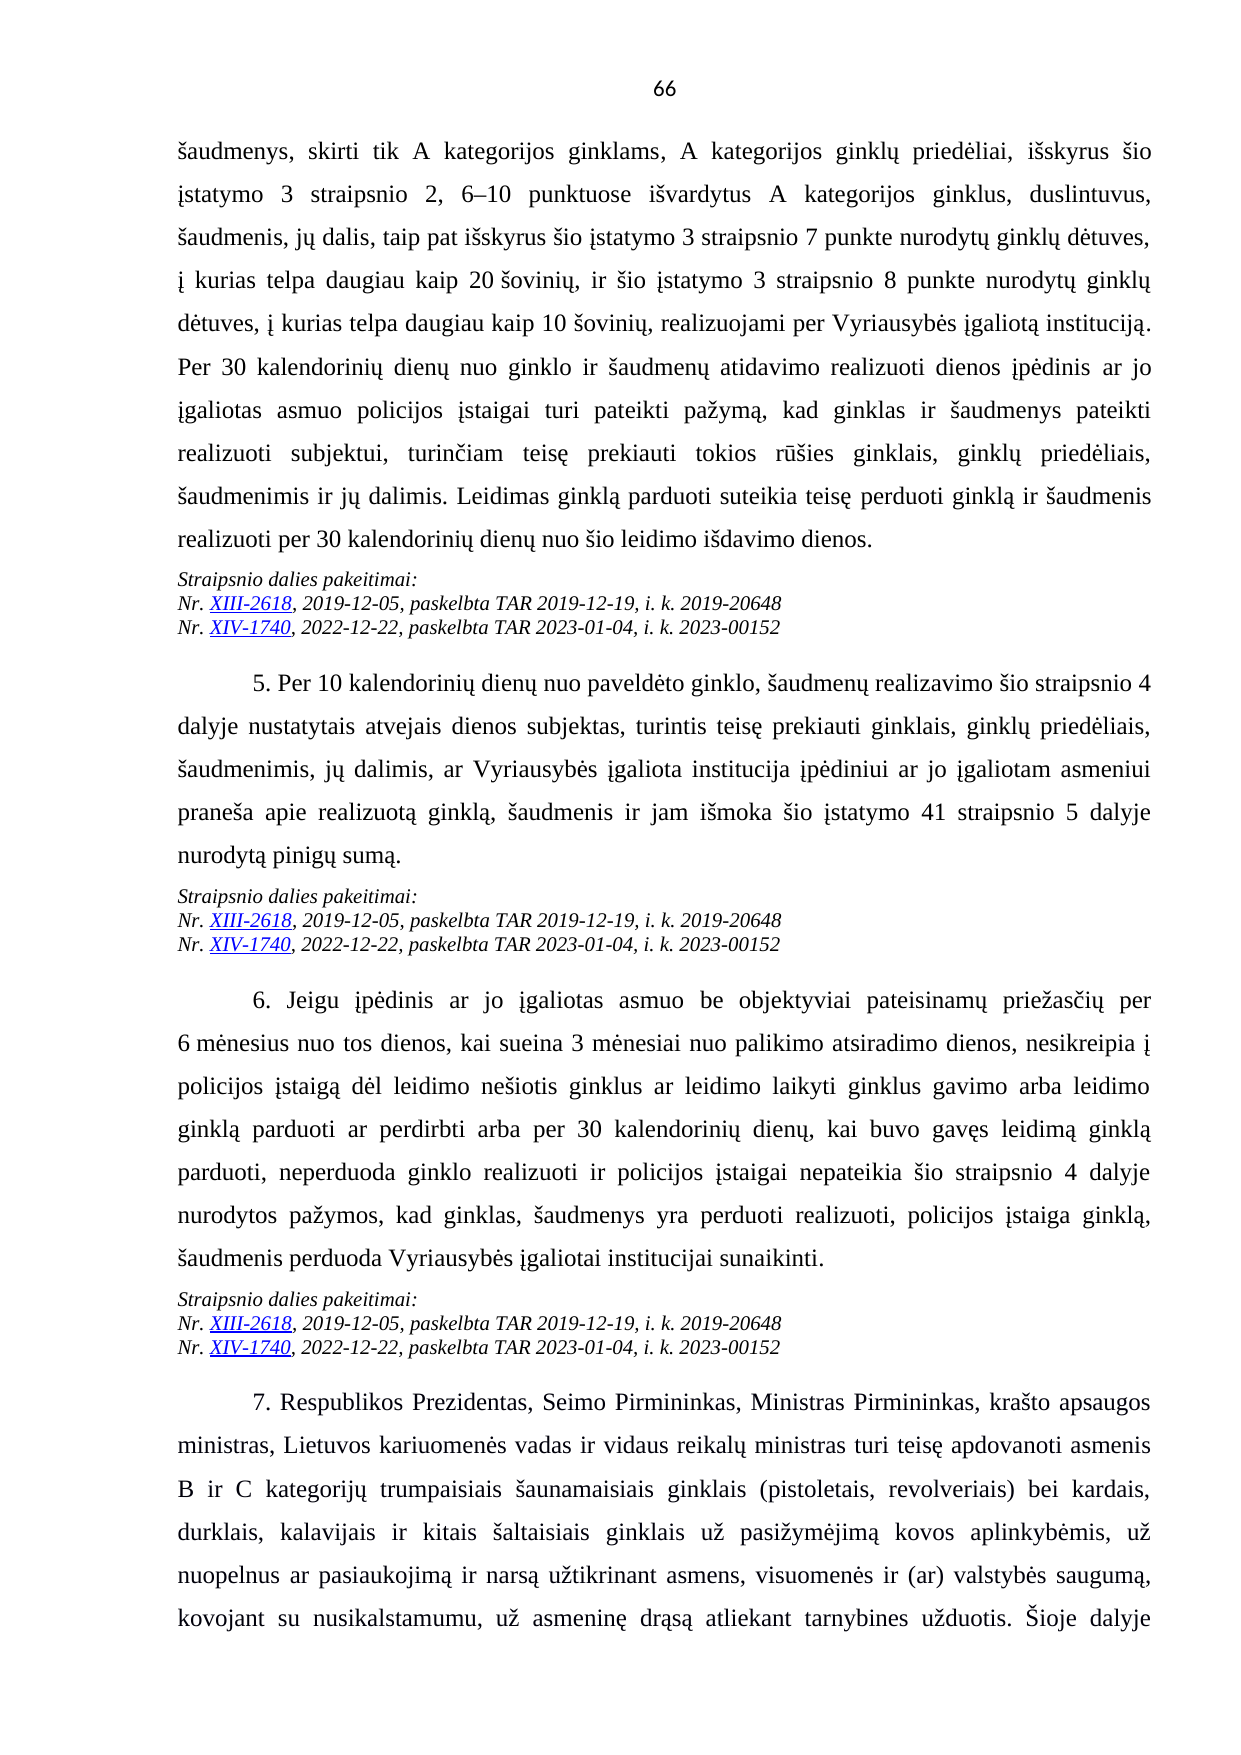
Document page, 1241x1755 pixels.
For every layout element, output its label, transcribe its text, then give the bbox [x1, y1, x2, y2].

text Nr. XIV-1740, 2022-12-22, paskelbta TAR 2023-01-04, i. k. 2023-00152 [177, 1335, 1152, 1359]
text Straipsnio dalies pakeitimai: [177, 884, 1152, 908]
text Straipsnio dalies pakeitimai: [177, 567, 1152, 591]
text Nr. XIII-2618, 2019-12-05, paskelbta TAR 2019-12-19, i. k. 2019-20648 [177, 1311, 1152, 1335]
text Nr. XIII-2618, 2019-12-05, paskelbta TAR 2019-12-19, i. k. 2019-20648 [177, 908, 1152, 932]
text Nr. XIV-1740, 2022-12-22, paskelbta TAR 2023-01-04, i. k. 2023-00152 [177, 932, 1152, 956]
text 6. Jeigu įpėdinis ar jo įgaliotas asmuo be objektyviai pateisinamų priežasčių per 6 mėnesius nuo tos dienos, kai sueina 3 mėnesiai nuo palikimo atsiradimo dienos, nesikreipia į policijos įstaigą dėl leidimo nešiotis ginklus ar leidimo laikyti ginklus gavimo arba leidimo ginklą parduoti ar perdirbti arba per 30 kalendorinių dienų, kai buvo gavęs leidimą ginklą parduoti, neperduoda ginklo realizuoti ir policijos įstaigai nepateikia šio straipsnio 4 dalyje nurodytos pažymos, kad ginklas, šaudmenys yra perduoti realizuoti, policijos įstaiga ginklą, šaudmenis perduoda Vyriausybės įgaliotai institucijai sunaikinti. [177, 985, 1152, 1272]
text 5. Per 10 kalendorinių dienų nuo paveldėto ginklo, šaudmenų realizavimo šio straipsnio 4 dalyje nustatytais atvejais dienos subjektas, turintis teisę prekiauti ginklais, ginklų priedėliais, šaudmenimis, jų dalimis, ar Vyriausybės įgaliota institucija įpėdiniui ar jo įgaliotam asmeniui praneša apie realizuotą ginklą, šaudmenis ir jam išmoka šio įstatymo 41 straipsnio 5 dalyje nurodytą pinigų sumą. [177, 668, 1152, 869]
text 7. Respublikos Prezidentas, Seimo Pirmininkas, Ministras Pirmininkas, krašto apsaugos ministras, Lietuvos kariuomenės vadas ir vidaus reikalų ministras turi teisę apdovanoti asmenis B ir C kategorijų trumpaisiais šaunamaisiais ginklais (pistoletais, revolveriais) bei kardais, durklais, kalavijais ir kitais šaltaisiais ginklais už pasižymėjimą kovos aplinkybėmis, už nuopelnus ar pasiaukojimą ir narsą užtikrinant asmens, visuomenės ir (ar) valstybės saugumą, kovojant su nusikalstamumu, už asmeninę drąsą atliekant tarnybines užduotis. Šioje dalyje [177, 1387, 1152, 1632]
text Nr. XIII-2618, 2019-12-05, paskelbta TAR 2019-12-19, i. k. 2019-20648 [177, 591, 1152, 615]
text šaudmenys, skirti tik A kategorijos ginklams, A kategorijos ginklų priedėliai, išskyrus šio įstatymo 3 straipsnio 2, 6–10 punktuose išvardytus A kategorijos ginklus, duslintuvus, šaudmenis, jų dalis, taip pat išskyrus šio įstatymo 3 straipsnio 7 punkte nurodytų ginklų dėtuves, į kurias telpa daugiau kaip 20 šovinių, ir šio įstatymo 3 straipsnio 8 punkte nurodytų ginklų dėtuves, į kurias telpa daugiau kaip 10 šovinių, realizuojami per Vyriausybės įgaliotą instituciją. Per 30 kalendorinių dienų nuo ginklo ir šaudmenų atidavimo realizuoti dienos įpėdinis ar jo įgaliotas asmuo policijos įstaigai turi pateikti pažymą, kad ginklas ir šaudmenys pateikti realizuoti subjektui, turinčiam teisę prekiauti tokios rūšies ginklais, ginklų priedėliais, šaudmenimis ir jų dalimis. Leidimas ginklą parduoti suteikia teisę perduoti ginklą ir šaudmenis realizuoti per 30 kalendorinių dienų nuo šio leidimo išdavimo dienos. [177, 136, 1152, 553]
text Straipsnio dalies pakeitimai: [177, 1287, 1152, 1311]
text Nr. XIV-1740, 2022-12-22, paskelbta TAR 2023-01-04, i. k. 2023-00152 [177, 615, 1152, 639]
